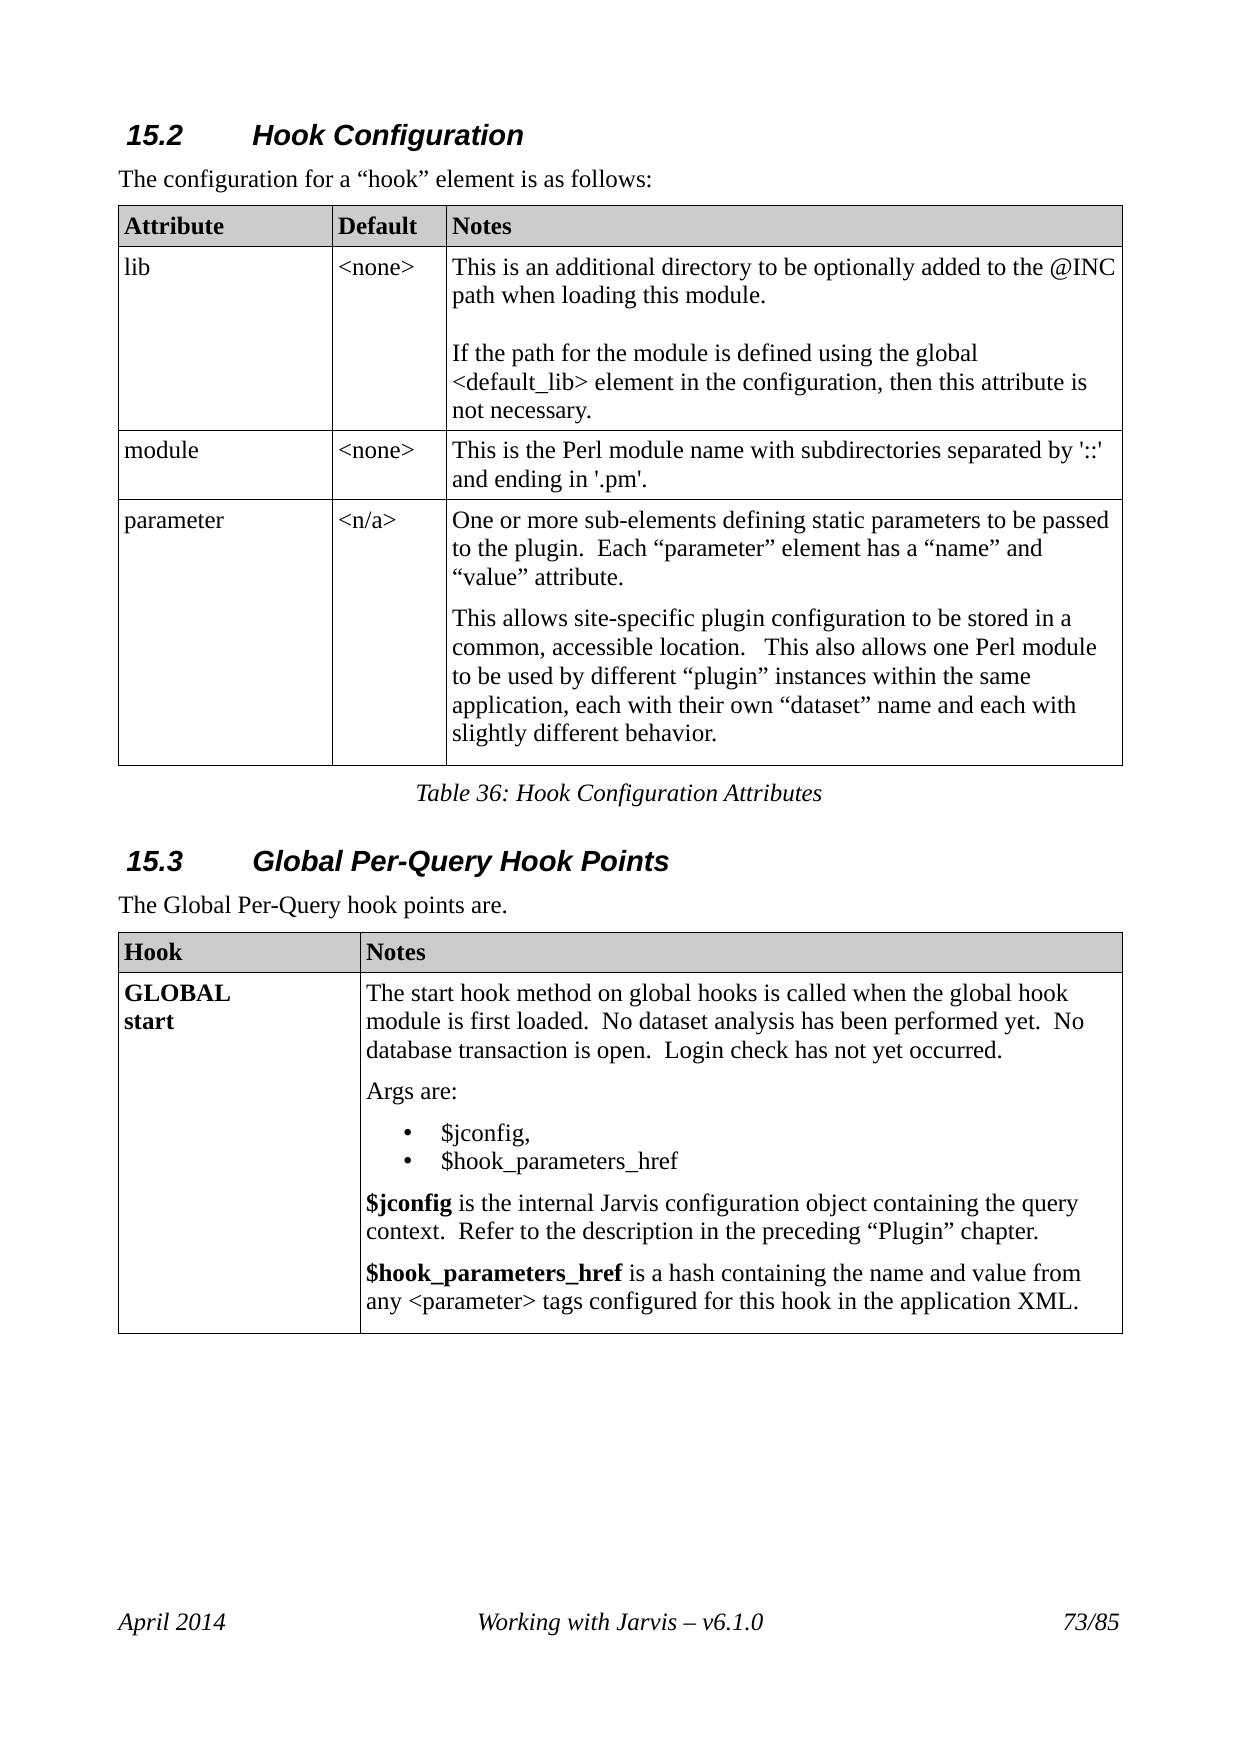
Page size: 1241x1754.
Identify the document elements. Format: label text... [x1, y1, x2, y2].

text The Global Per-Query hook points are. [118, 890, 1122, 919]
table_cell The start hook method on global hooks is called when the global hook module is first loaded. No dataset analysis has been performed yet. No database transaction is open. Login check has not yet occurred. Args are: $jconfig, $hook_parameters_href $jconfig is the internal Jarvis configuration object containing the query context. Refer to the description in the preceding “Plugin” chapter. $hook_parameters_href is a hash containing the name and value from any <parameter> tags configured for this hook in the application XML. [361, 973, 1122, 1333]
table_cell <n/a> [333, 500, 446, 765]
table_header Hook [119, 933, 360, 972]
table_cell This is an additional directory to be optionally added to the @INC path when loading this module. If the path for the module is defined using the global <default_lib> element in the configuration, then this attribute is not necessary. [447, 247, 1122, 430]
table_cell GLOBAL start [119, 973, 360, 1333]
text Table 36: Hook Configuration Attributes [118, 778, 1122, 807]
table_cell One or more sub-elements defining static parameters to be passed to the plugin. Each “parameter” element has a “name” and “value” attribute. This allows site-specific plugin configuration to be stored in a common, accessible location. This also allows one Perl module to be used by different “plugin” instances within the same application, each with their own “dataset” name and each with slightly different behavior. [447, 500, 1122, 765]
table_cell parameter [119, 500, 332, 765]
table_cell lib [119, 247, 332, 430]
table_header Default [333, 206, 446, 246]
text The configuration for a “hook” element is as follows: [118, 164, 1122, 193]
table_cell <none> [333, 247, 446, 430]
table_cell This is the Perl module name with subdirectories separated by '::' and ending in '.pm'. [447, 431, 1122, 499]
table_cell <none> [333, 431, 446, 499]
subtitle Hook Configuration [118, 118, 1122, 152]
table_header Notes [361, 933, 1122, 972]
table_header Attribute [119, 206, 332, 246]
table_header Notes [447, 206, 1122, 246]
table_cell module [119, 431, 332, 499]
subtitle Global Per-Query Hook Points [118, 844, 1122, 878]
